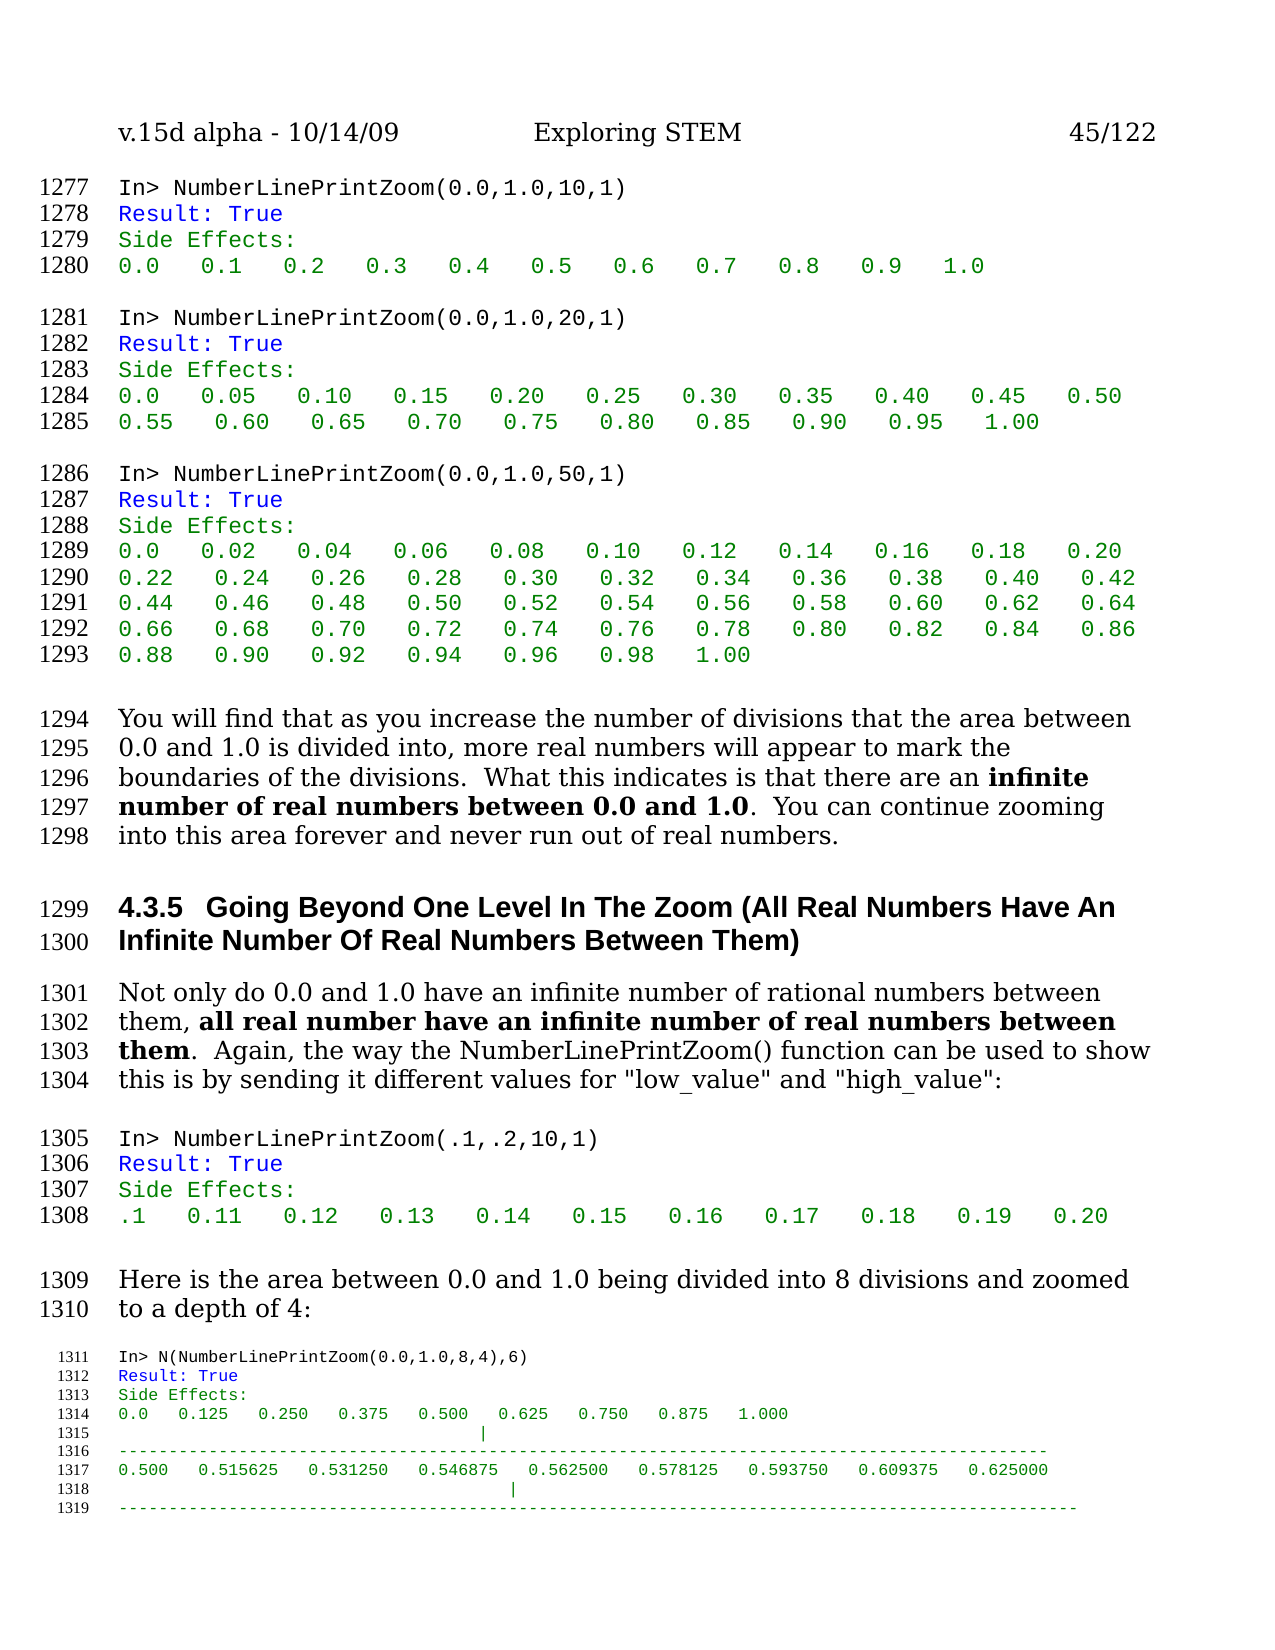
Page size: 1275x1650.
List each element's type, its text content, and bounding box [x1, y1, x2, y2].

text In> NumberLinePrintZoom(0.0,1.0,10,1) [118, 177, 1157, 203]
text Side Effects: [118, 1386, 1157, 1405]
text 0.0 0.02 0.04 0.06 0.08 0.10 0.12 0.14 0.16 0.18 0.20 0.22 0.24 0.26 0.28 0.30 0.32 0.34 0.36 0.38 0.40 0.42 0.44 0.46 0.48 0.50 0.52 0.54 0.56 0.58 0.60 0.62 0.64 0.66 0.68 0.70 0.72 0.74 0.76 0.78 0.80 0.82 0.84 0.86 0.88 0.90 0.92 0.94 0.96 0.98 1.00 [118, 540, 1157, 669]
text | [118, 1481, 1157, 1499]
text Result: True [118, 488, 1157, 514]
text --------------------------------------------------------------------------------------------- [118, 1443, 1157, 1462]
text In> NumberLinePrintZoom(0.0,1.0,50,1) [118, 462, 1157, 488]
text Result: True [118, 1153, 1157, 1179]
text ------------------------------------------------------------------------------------------------ [118, 1499, 1157, 1518]
text Not only do 0.0 and 1.0 have an infinite number of rational numbers between them, all real number have an infinite number of real numbers between them. Again, the way the NumberLinePrintZoom() function can be used to show this is by sending it different values for "low_value" and "high_value": [118, 978, 1157, 1095]
text Side Effects: [118, 358, 1157, 384]
text 0.0 0.05 0.10 0.15 0.20 0.25 0.30 0.35 0.40 0.45 0.50 0.55 0.60 0.65 0.70 0.75 0.80 0.85 0.90 0.95 1.00 [118, 384, 1157, 436]
text 0.0 0.125 0.250 0.375 0.500 0.625 0.750 0.875 1.000 [118, 1405, 1157, 1424]
text In> NumberLinePrintZoom(.1,.2,10,1) [118, 1127, 1157, 1153]
text In> N(NumberLinePrintZoom(0.0,1.0,8,4),6) [118, 1349, 1157, 1368]
text Result: True [118, 1368, 1157, 1386]
text .1 0.11 0.12 0.13 0.14 0.15 0.16 0.17 0.18 0.19 0.20 [118, 1205, 1157, 1231]
text You will find that as you increase the number of divisions that the area between 0.0 and 1.0 is divided into, more real numbers will appear to mark the boundaries of the divisions. What this indicates is that there are an infinite number of real numbers between 0.0 and 1.0. You can continue zooming into this area forever and never run out of real numbers. [118, 704, 1157, 851]
text 0.0 0.1 0.2 0.3 0.4 0.5 0.6 0.7 0.8 0.9 1.0 [118, 254, 1157, 281]
text Here is the area between 0.0 and 1.0 being divided into 8 divisions and zoomed to a depth of 4: [118, 1266, 1157, 1324]
text Side Effects: [118, 514, 1157, 540]
text In> NumberLinePrintZoom(0.0,1.0,20,1) [118, 306, 1157, 332]
subtitle Going Beyond One Level In The Zoom (All Real Numbers Have An Infinite Number Of Real Numbers Between Them) [118, 890, 1157, 957]
text Result: True [118, 203, 1157, 229]
text Side Effects: [118, 229, 1157, 254]
text Side Effects: [118, 1179, 1157, 1205]
text Result: True [118, 332, 1157, 358]
text 0.500 0.515625 0.531250 0.546875 0.562500 0.578125 0.593750 0.609375 0.625000 [118, 1462, 1157, 1481]
text | [118, 1424, 1157, 1443]
